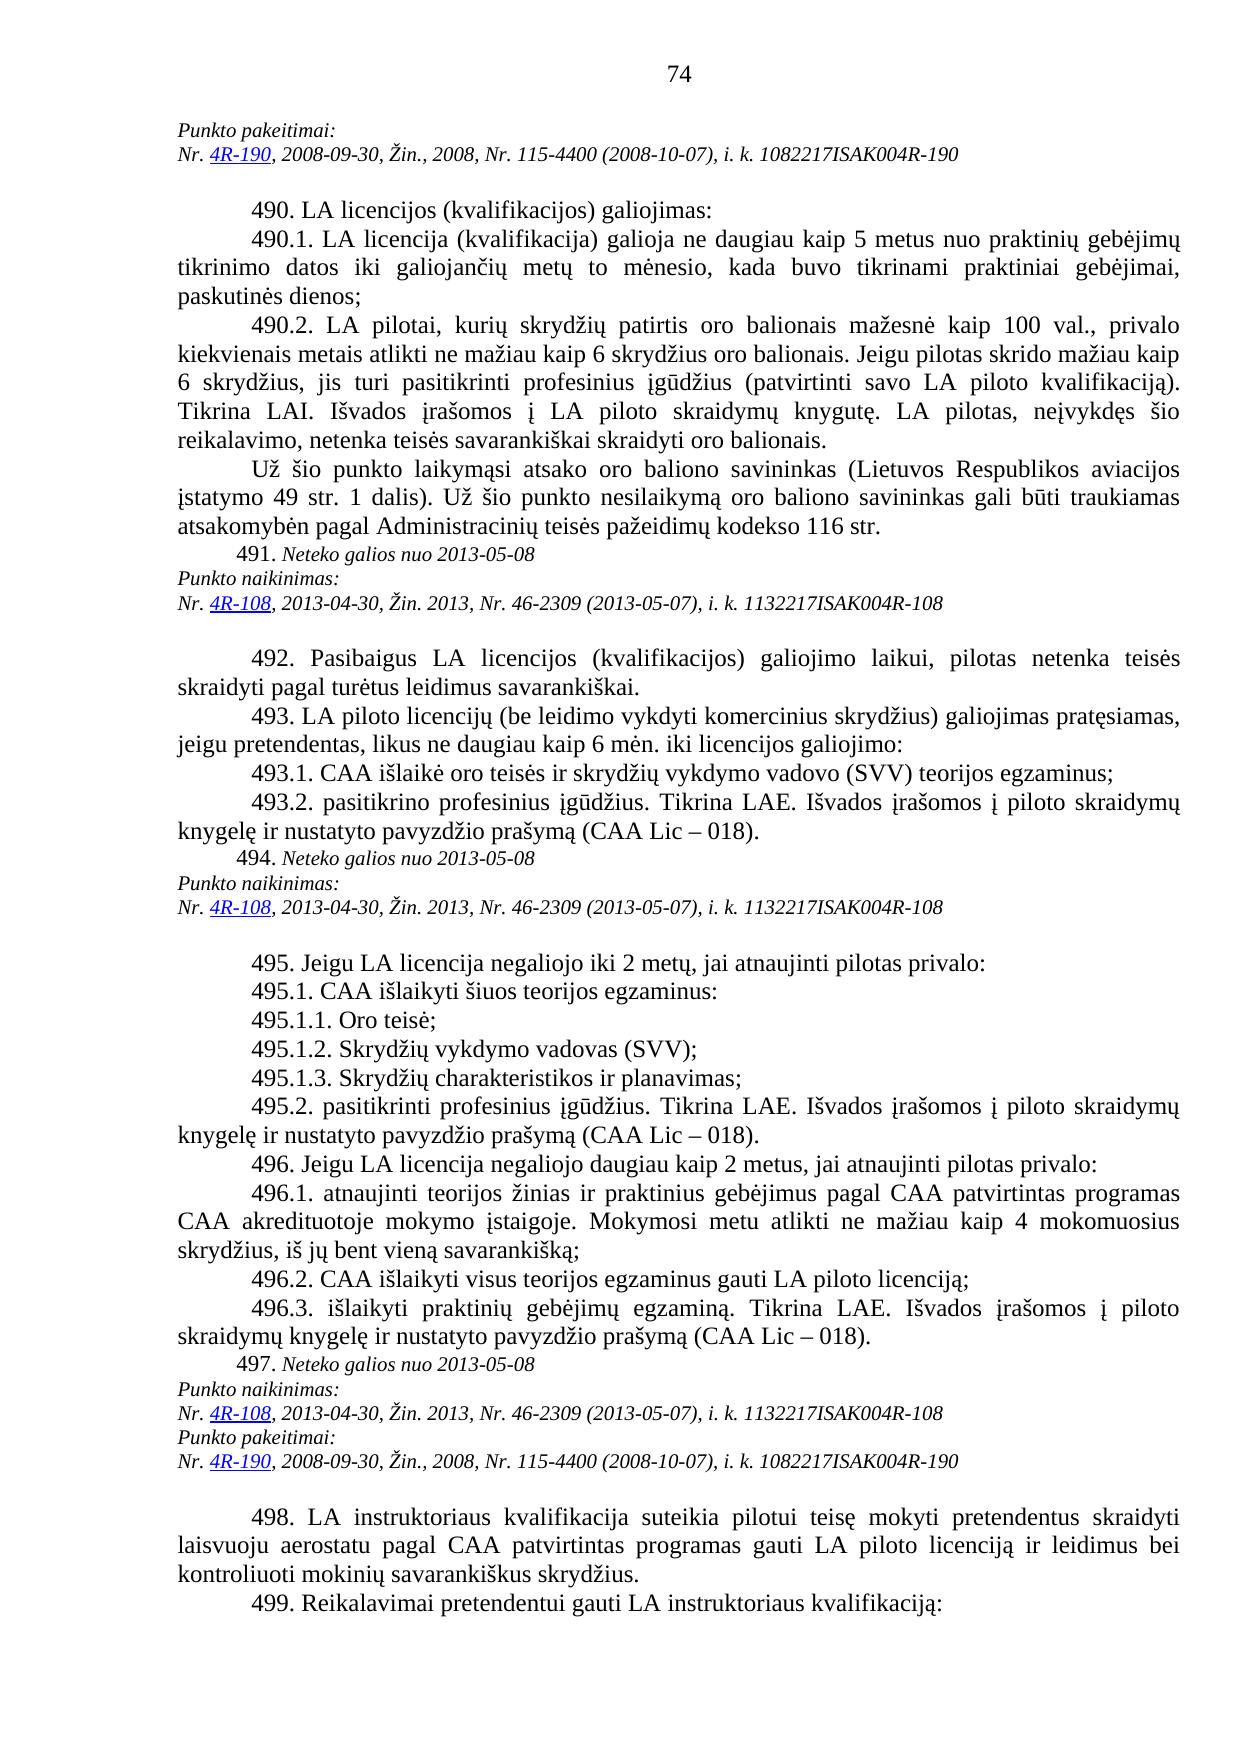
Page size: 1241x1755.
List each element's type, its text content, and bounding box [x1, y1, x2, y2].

text 495.1.2. Skrydžių vykdymo vadovas (SVV); [177, 1034, 1181, 1063]
text 495.2. pasitikrinti profesinius įgūdžius. Tikrina LAE. Išvados įrašomos į piloto skraidymų knygelę ir nustatyto pavyzdžio prašymą (CAA Lic – 018). [177, 1091, 1181, 1149]
text 496. Jeigu LA licencija negaliojo daugiau kaip 2 metus, jai atnaujinti pilotas privalo: [177, 1149, 1181, 1178]
text Nr. 4R-108, 2013-04-30, Žin. 2013, Nr. 46-2309 (2013-05-07), i. k. 1132217ISAK004R-108 [177, 1401, 1181, 1425]
text 492. Pasibaigus LA licencijos (kvalifikacijos) galiojimo laikui, pilotas netenka teisės skraidyti pagal turėtus leidimus savarankiškai. [177, 643, 1181, 701]
text Punkto pakeitimai: [177, 118, 1181, 142]
text Nr. 4R-190, 2008-09-30, Žin., 2008, Nr. 115-4400 (2008-10-07), i. k. 1082217ISAK004R-190 [177, 1449, 1181, 1473]
text 496.2. CAA išlaikyti visus teorijos egzaminus gauti LA piloto licenciją; [177, 1264, 1181, 1293]
text Nr. 4R-190, 2008-09-30, Žin., 2008, Nr. 115-4400 (2008-10-07), i. k. 1082217ISAK004R-190 [177, 142, 1181, 166]
text 499. Reikalavimai pretendentui gauti LA instruktoriaus kvalifikaciją: [177, 1588, 1181, 1617]
text 495.1.3. Skrydžių charakteristikos ir planavimas; [177, 1063, 1181, 1091]
text Punkto naikinimas: [177, 566, 1181, 590]
text 494. Neteko galios nuo 2013-05-08 [177, 844, 1181, 871]
text 495. Jeigu LA licencija negaliojo iki 2 metų, jai atnaujinti pilotas privalo: [177, 948, 1181, 976]
text 490. LA licencijos (kvalifikacijos) galiojimas: [177, 195, 1181, 224]
text 497. Neteko galios nuo 2013-05-08 [177, 1350, 1181, 1377]
text 491. Neteko galios nuo 2013-05-08 [177, 540, 1181, 566]
text 493. LA piloto licencijų (be leidimo vykdyti komercinius skrydžius) galiojimas pratęsiamas, jeigu pretendentas, likus ne daugiau kaip 6 mėn. iki licencijos galiojimo: [177, 701, 1181, 758]
text Nr. 4R-108, 2013-04-30, Žin. 2013, Nr. 46-2309 (2013-05-07), i. k. 1132217ISAK004R-108 [177, 590, 1181, 614]
text 496.3. išlaikyti praktinių gebėjimų egzaminą. Tikrina LAE. Išvados įrašomos į piloto skraidymų knygelę ir nustatyto pavyzdžio prašymą (CAA Lic – 018). [177, 1293, 1181, 1350]
text 495.1. CAA išlaikyti šiuos teorijos egzaminus: [177, 976, 1181, 1005]
text 495.1.1. Oro teisė; [177, 1005, 1181, 1034]
text 496.1. atnaujinti teorijos žinias ir praktinius gebėjimus pagal CAA patvirtintas programas CAA akredituotoje mokymo įstaigoje. Mokymosi metu atlikti ne mažiau kaip 4 mokomuosius skrydžius, iš jų bent vieną savarankišką; [177, 1178, 1181, 1264]
text Už šio punkto laikymąsi atsako oro baliono savininkas (Lietuvos Respublikos aviacijos įstatymo 49 str. 1 dalis). Už šio punkto nesilaikymą oro baliono savininkas gali būti traukiamas atsakomybėn pagal Administracinių teisės pažeidimų kodekso 116 str. [177, 454, 1181, 540]
text 490.2. LA pilotai, kurių skrydžių patirtis oro balionais mažesnė kaip 100 val., privalo kiekvienais metais atlikti ne mažiau kaip 6 skrydžius oro balionais. Jeigu pilotas skrido mažiau kaip 6 skrydžius, jis turi pasitikrinti profesinius įgūdžius (patvirtinti savo LA piloto kvalifikaciją). Tikrina LAI. Išvados įrašomos į LA piloto skraidymų knygutę. LA pilotas, neįvykdęs šio reikalavimo, netenka teisės savarankiškai skraidyti oro balionais. [177, 310, 1181, 454]
text 493.1. CAA išlaikė oro teisės ir skrydžių vykdymo vadovo (SVV) teorijos egzaminus; [177, 758, 1181, 787]
text 490.1. LA licencija (kvalifikacija) galioja ne daugiau kaip 5 metus nuo praktinių gebėjimų tikrinimo datos iki galiojančių metų to mėnesio, kada buvo tikrinami praktiniai gebėjimai, paskutinės dienos; [177, 224, 1181, 310]
text Punkto naikinimas: [177, 1377, 1181, 1401]
text Punkto pakeitimai: [177, 1425, 1181, 1449]
text 493.2. pasitikrino profesinius įgūdžius. Tikrina LAE. Išvados įrašomos į piloto skraidymų knygelę ir nustatyto pavyzdžio prašymą (CAA Lic – 018). [177, 787, 1181, 844]
text 498. LA instruktoriaus kvalifikacija suteikia pilotui teisę mokyti pretendentus skraidyti laisvuoju aerostatu pagal CAA patvirtintas programas gauti LA piloto licenciją ir leidimus bei kontroliuoti mokinių savarankiškus skrydžius. [177, 1502, 1181, 1588]
text Punkto naikinimas: [177, 871, 1181, 895]
text Nr. 4R-108, 2013-04-30, Žin. 2013, Nr. 46-2309 (2013-05-07), i. k. 1132217ISAK004R-108 [177, 895, 1181, 919]
